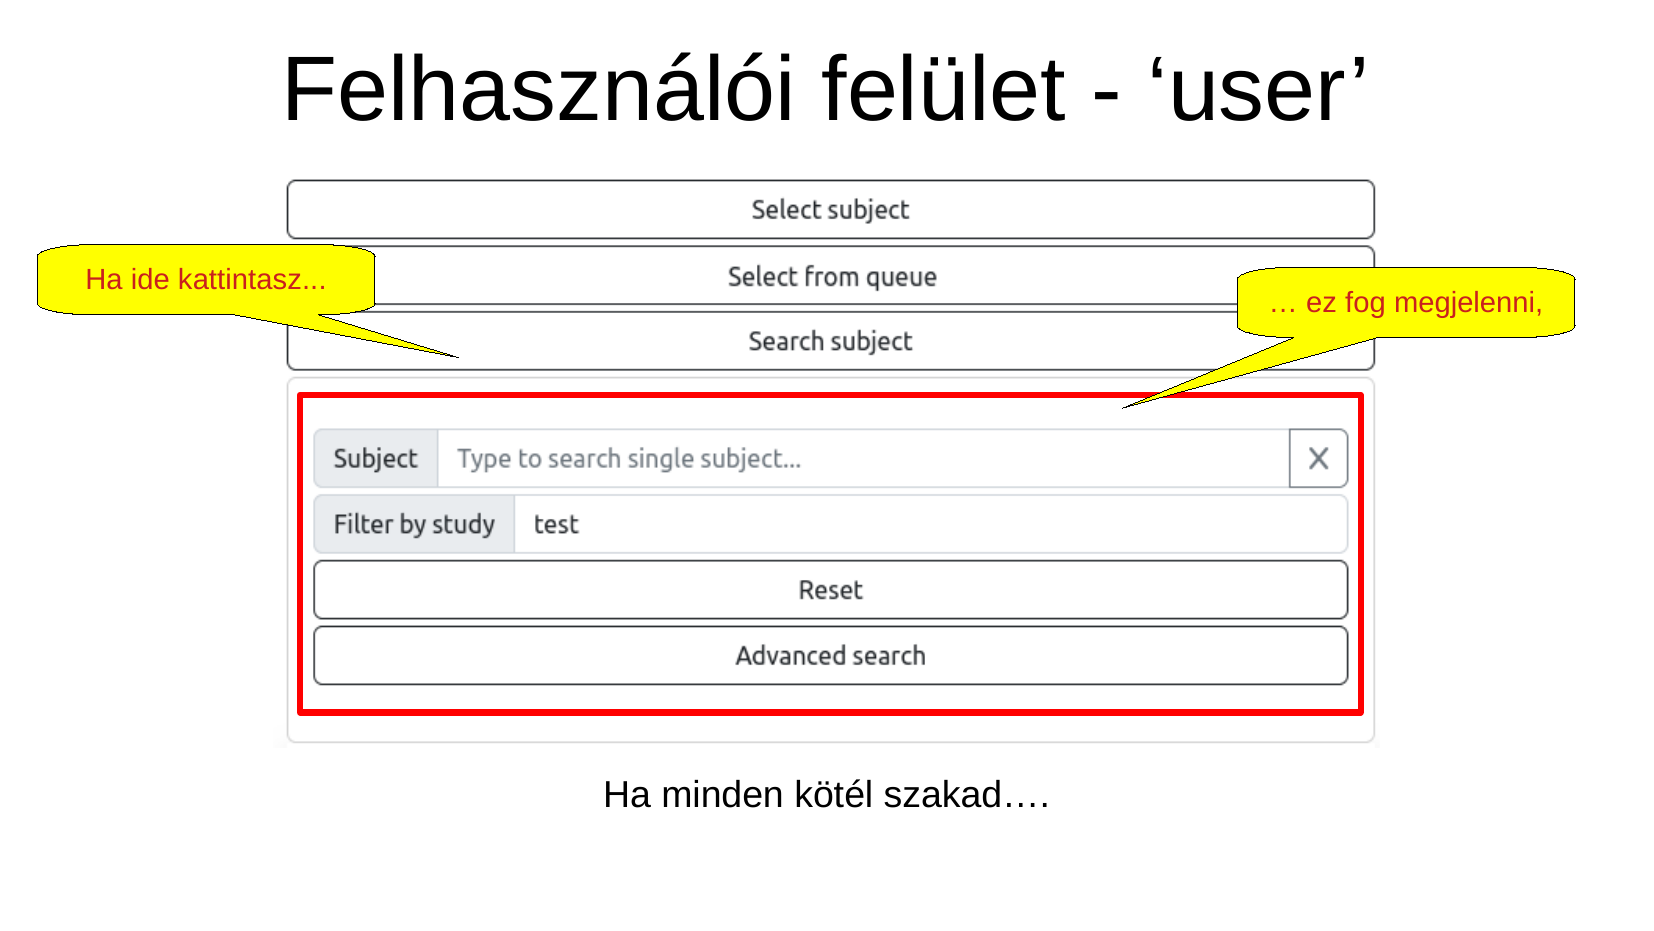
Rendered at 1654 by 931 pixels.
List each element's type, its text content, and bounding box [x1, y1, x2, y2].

picture [303, 398, 1358, 709]
text_box Ha ide kattintasz... [37, 244, 459, 358]
picture [273, 193, 1380, 748]
title Felhasználói felület - ‘user’ [82, 37, 1571, 193]
text_box … ez fog megjelenni, [1122, 267, 1576, 409]
